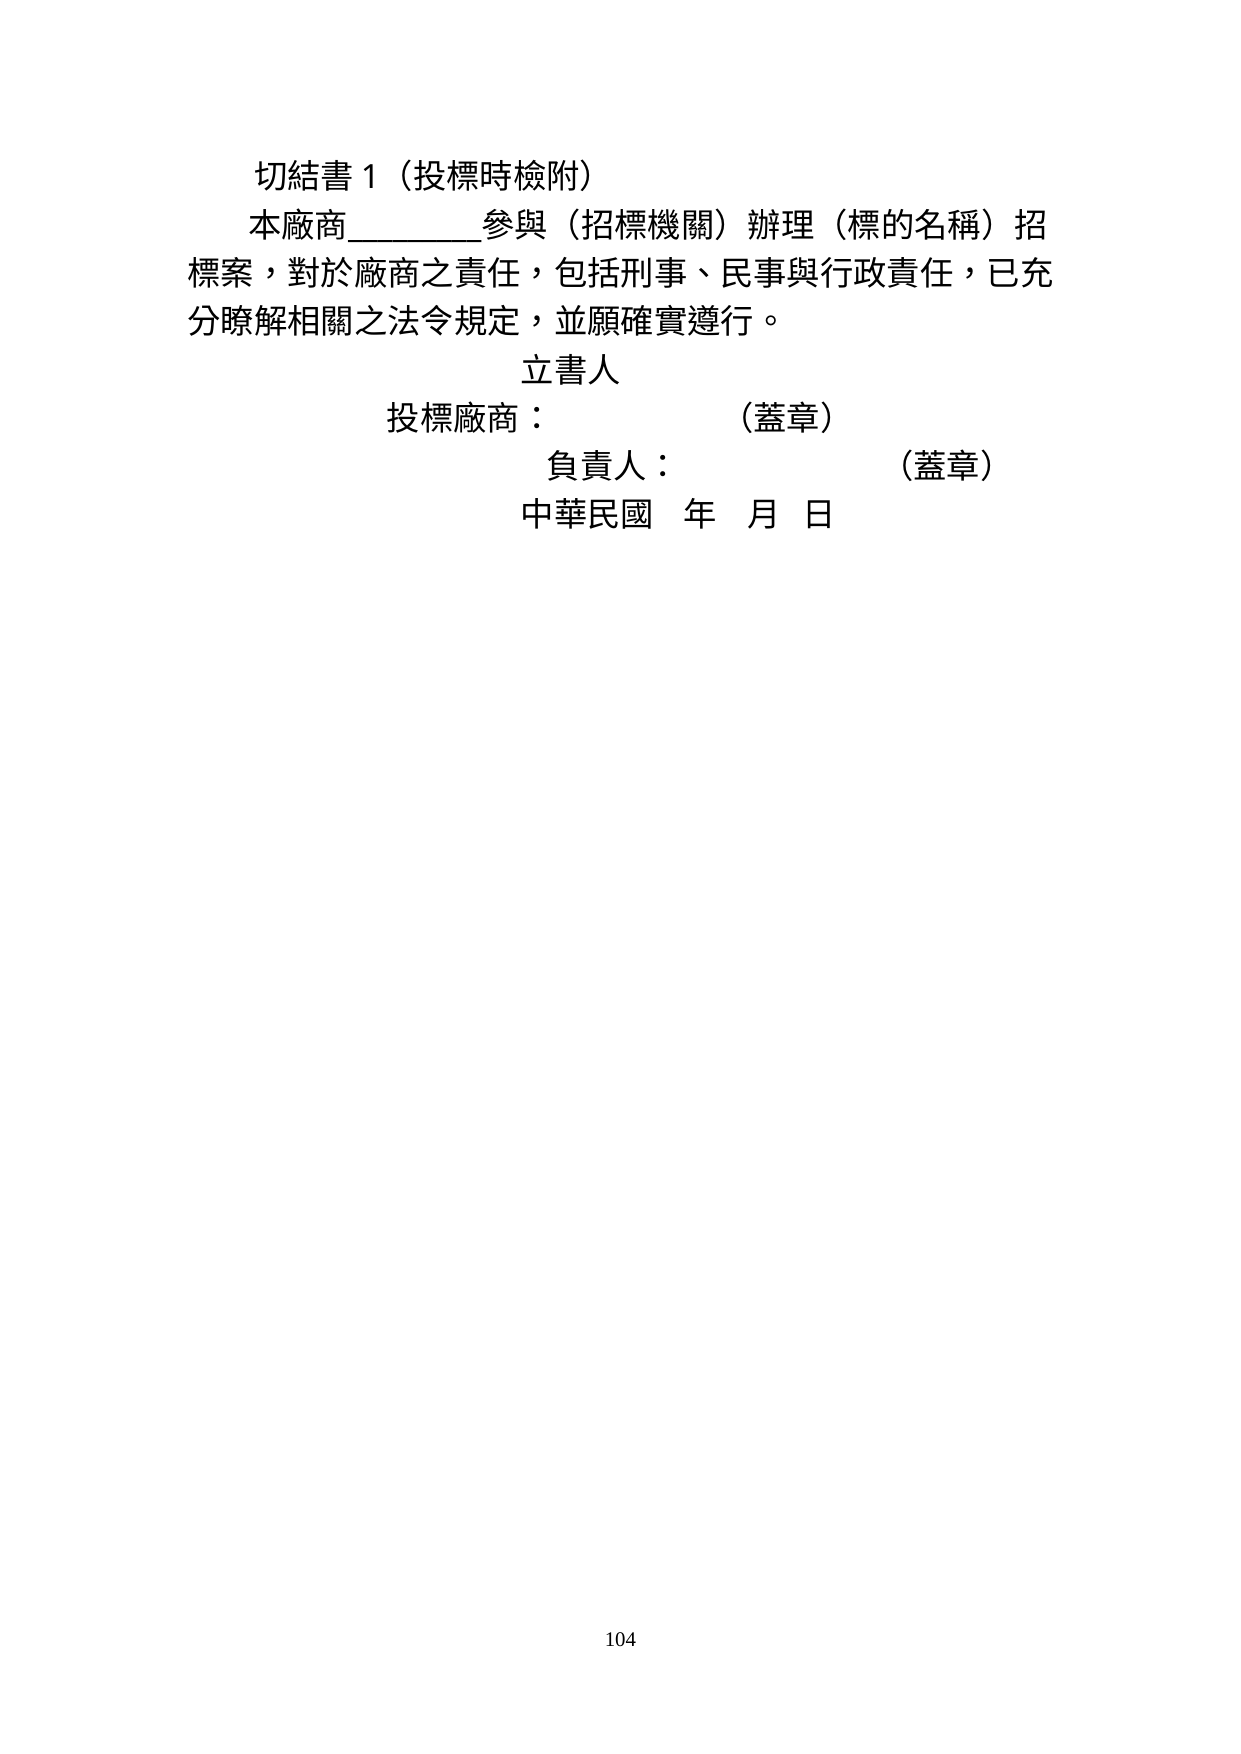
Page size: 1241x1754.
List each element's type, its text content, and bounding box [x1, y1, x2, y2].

text 中華民國 年 月 日 [287, 488, 1053, 536]
text 切結書1（投標時檢附） [187, 150, 1053, 198]
text 本廠商_________參與（招標機關）辦理（標的名稱）招標案，對於廠商之責任，包括刑事、民事與行政責任，已充分瞭解相關之法令規定，並願確實遵行。 [187, 198, 1053, 343]
text 立書人 [287, 343, 1053, 392]
text 負責人： （蓋章） [187, 440, 1053, 488]
text 投標廠商： （蓋章） [187, 392, 1053, 440]
